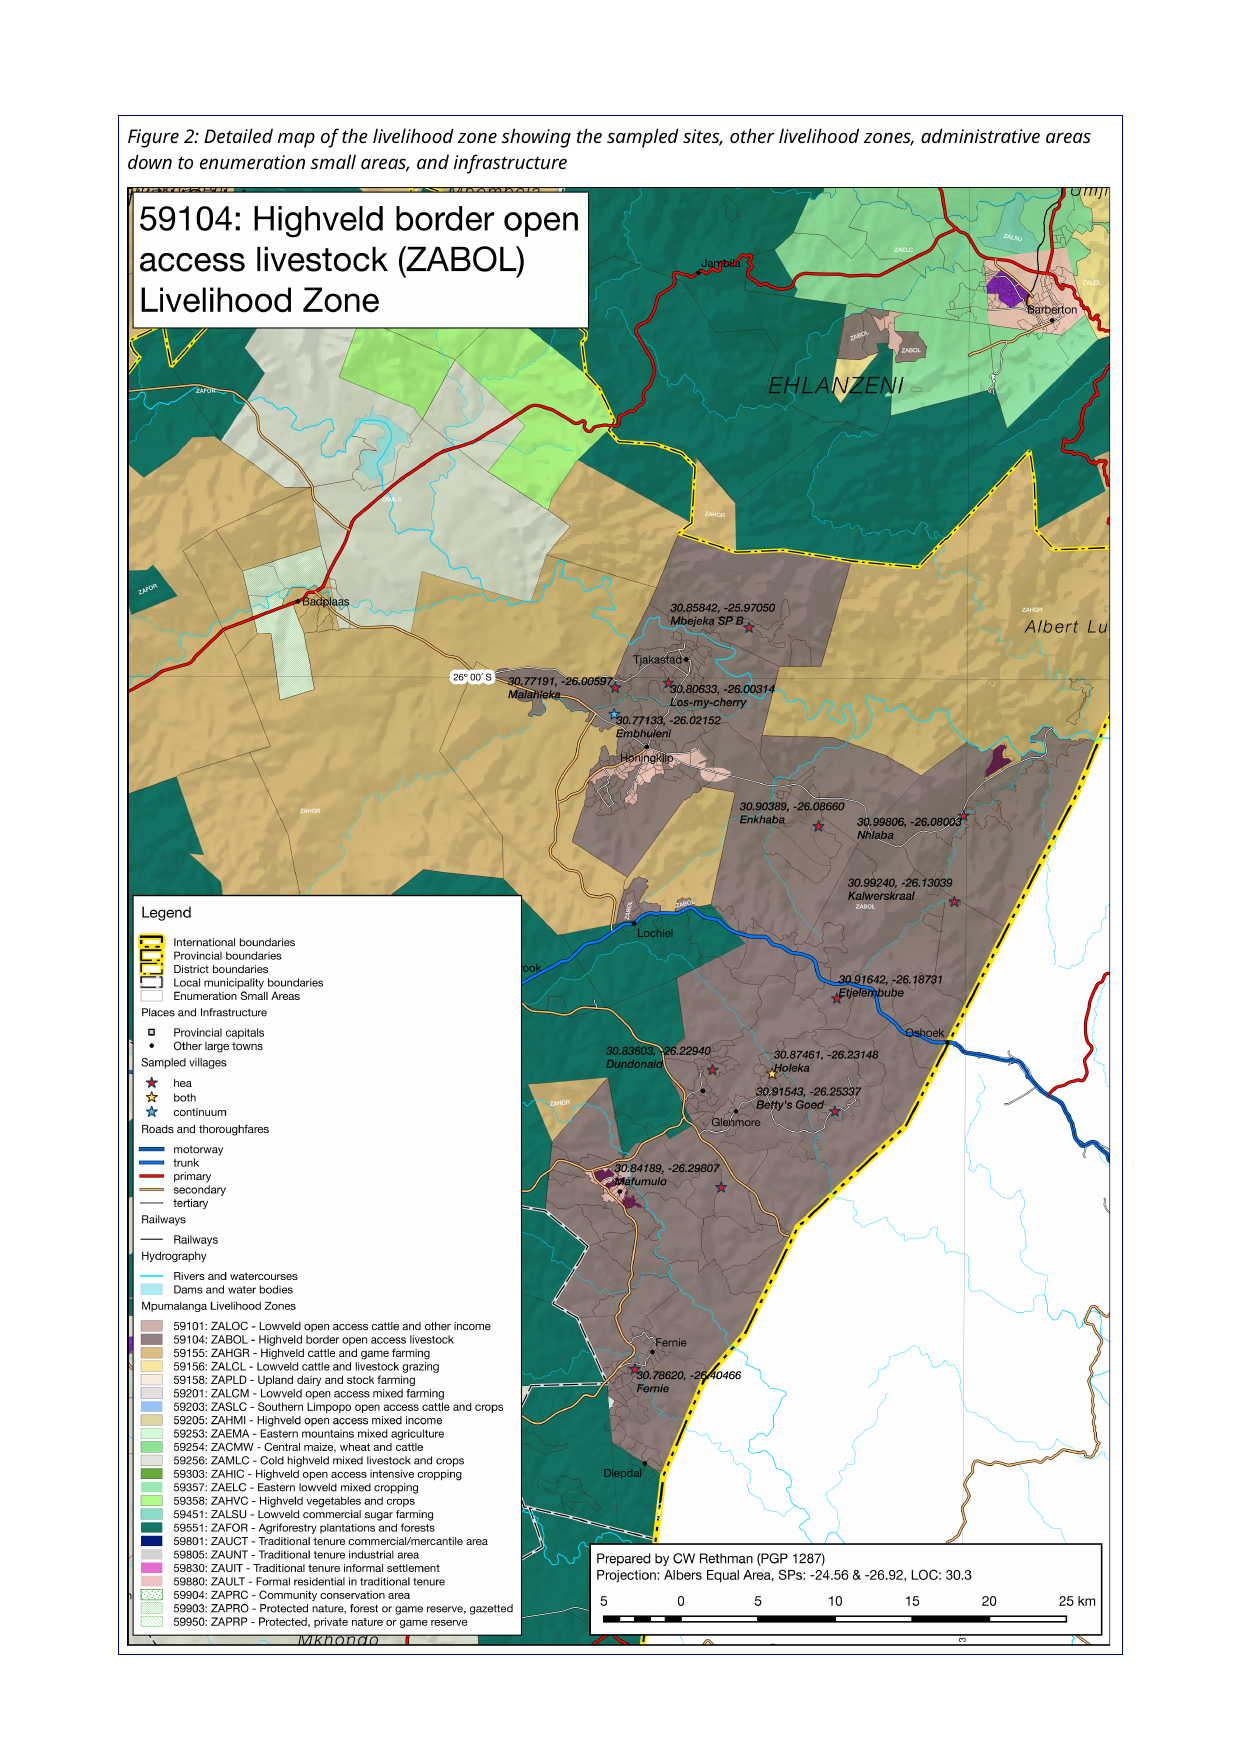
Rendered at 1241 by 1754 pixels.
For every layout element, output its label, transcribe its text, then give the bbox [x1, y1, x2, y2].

picture [127, 187, 1111, 1646]
text Figure 1: Detailed map of the livelihood zone showing the sampled sites, other livelihood zones, administrative areas down to enumeration small areas, and infrastructure [127, 123, 1113, 174]
